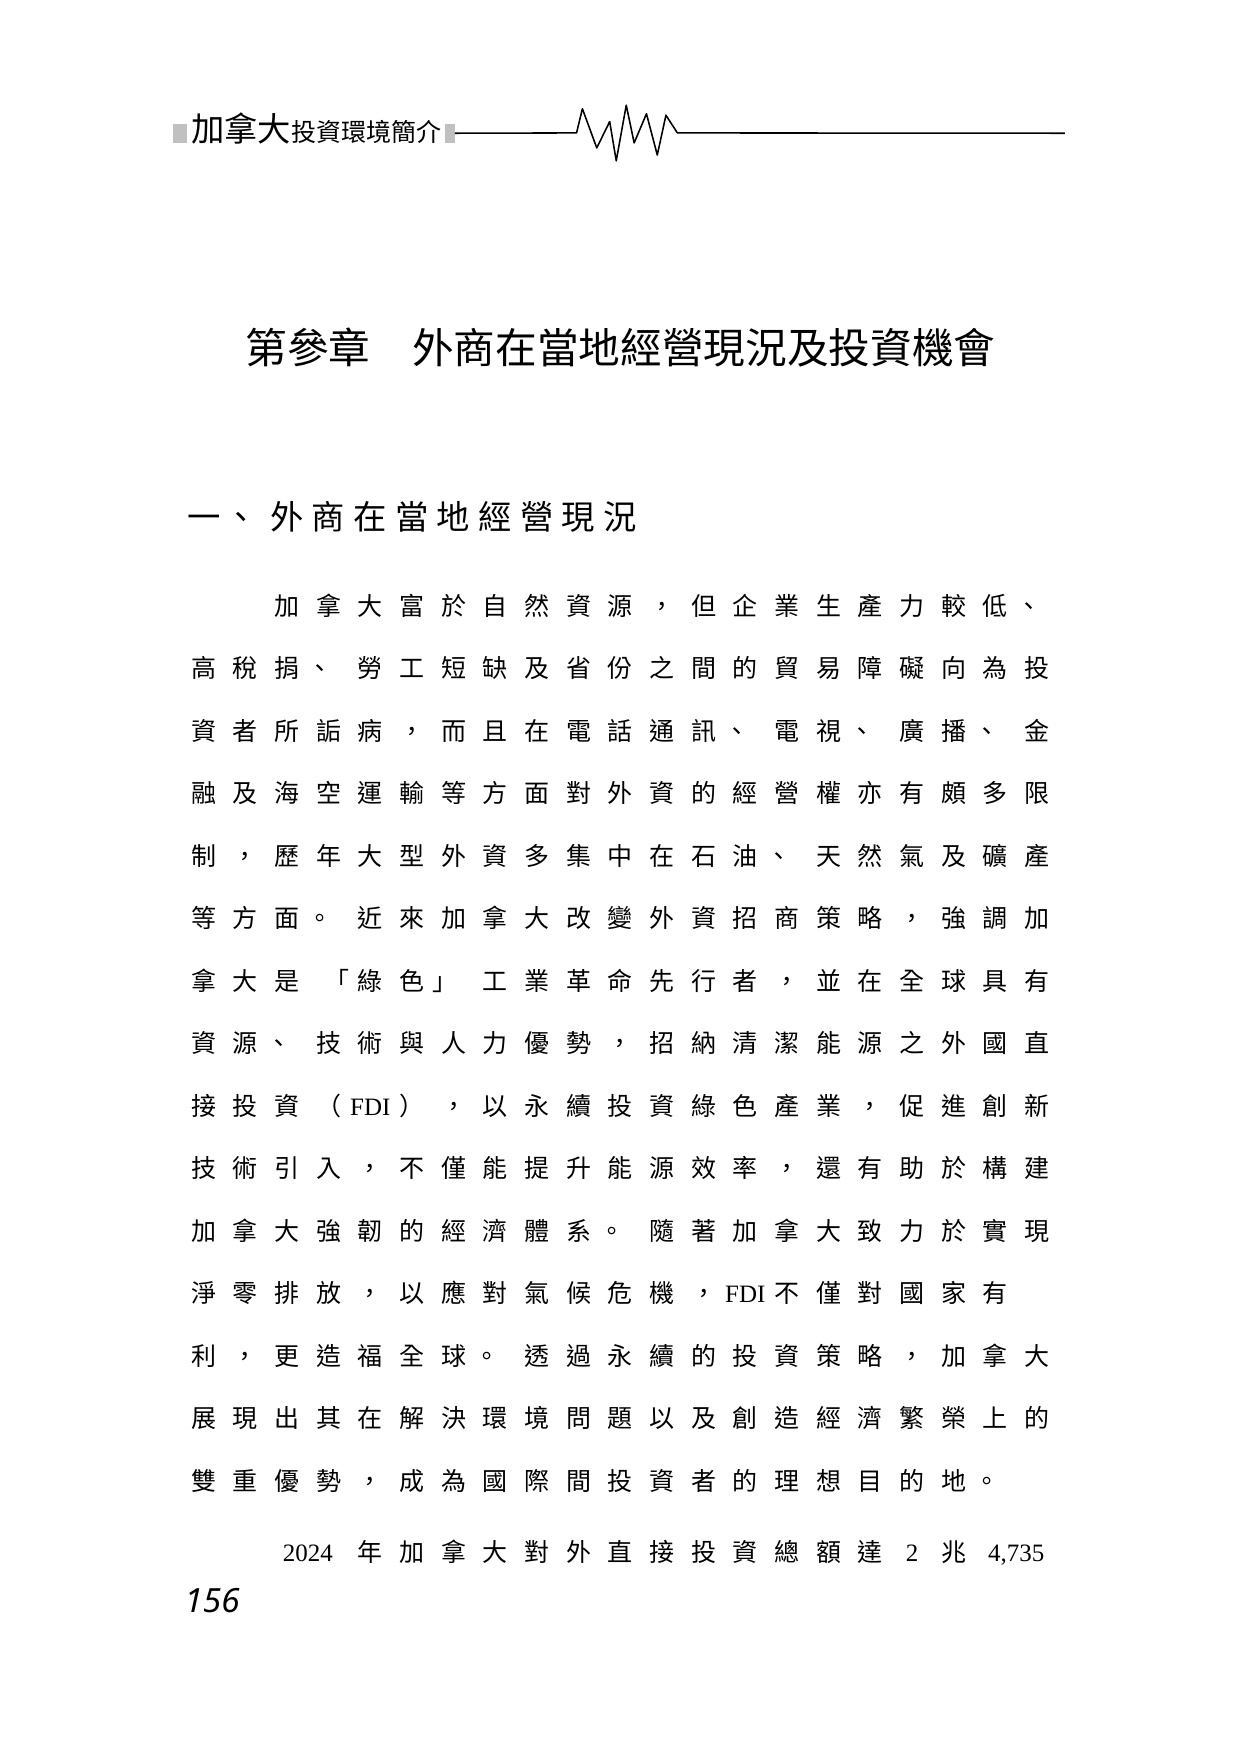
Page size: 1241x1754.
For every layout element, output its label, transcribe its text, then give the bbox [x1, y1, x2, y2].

text 2024年加拿大對外直接投資總額達2兆4,735 [183, 1500, 1058, 1563]
text 一、外商在當地經營現況 [183, 473, 1058, 536]
text 第參章 外商在當地經營現況及投資機會 [183, 304, 1058, 366]
text 加拿大富於自然資源，但企業生產力較低、高稅捐、勞工短缺及省份之間的貿易障礙向為投資者所詬病，而且在電話通訊、電視、廣播、金融及海空運輸等方面對外資的經營權亦有頗多限制，歷年大型外資多集中在石油、天然氣及礦產等方面。近來加拿大改變外資招商策略，強調加拿大是「綠色」工業革命先行者，並在全球具有資源、技術與人力優勢，招納清潔能源之外國直接投資（FDI），以永續投資綠色產業，促進創新技術引入，不僅能提升能源效率，還有助於構建加拿大強韌的經濟體系。隨著加拿大致力於實現淨零排放，以應對氣候危機，FDI不僅對國家有利，更造福全球。透過永續的投資策略，加拿大展現出其在解決環境問題以及創造經濟繁榮上的雙重優勢，成為國際間投資者的理想目的地。 [183, 563, 1058, 1500]
